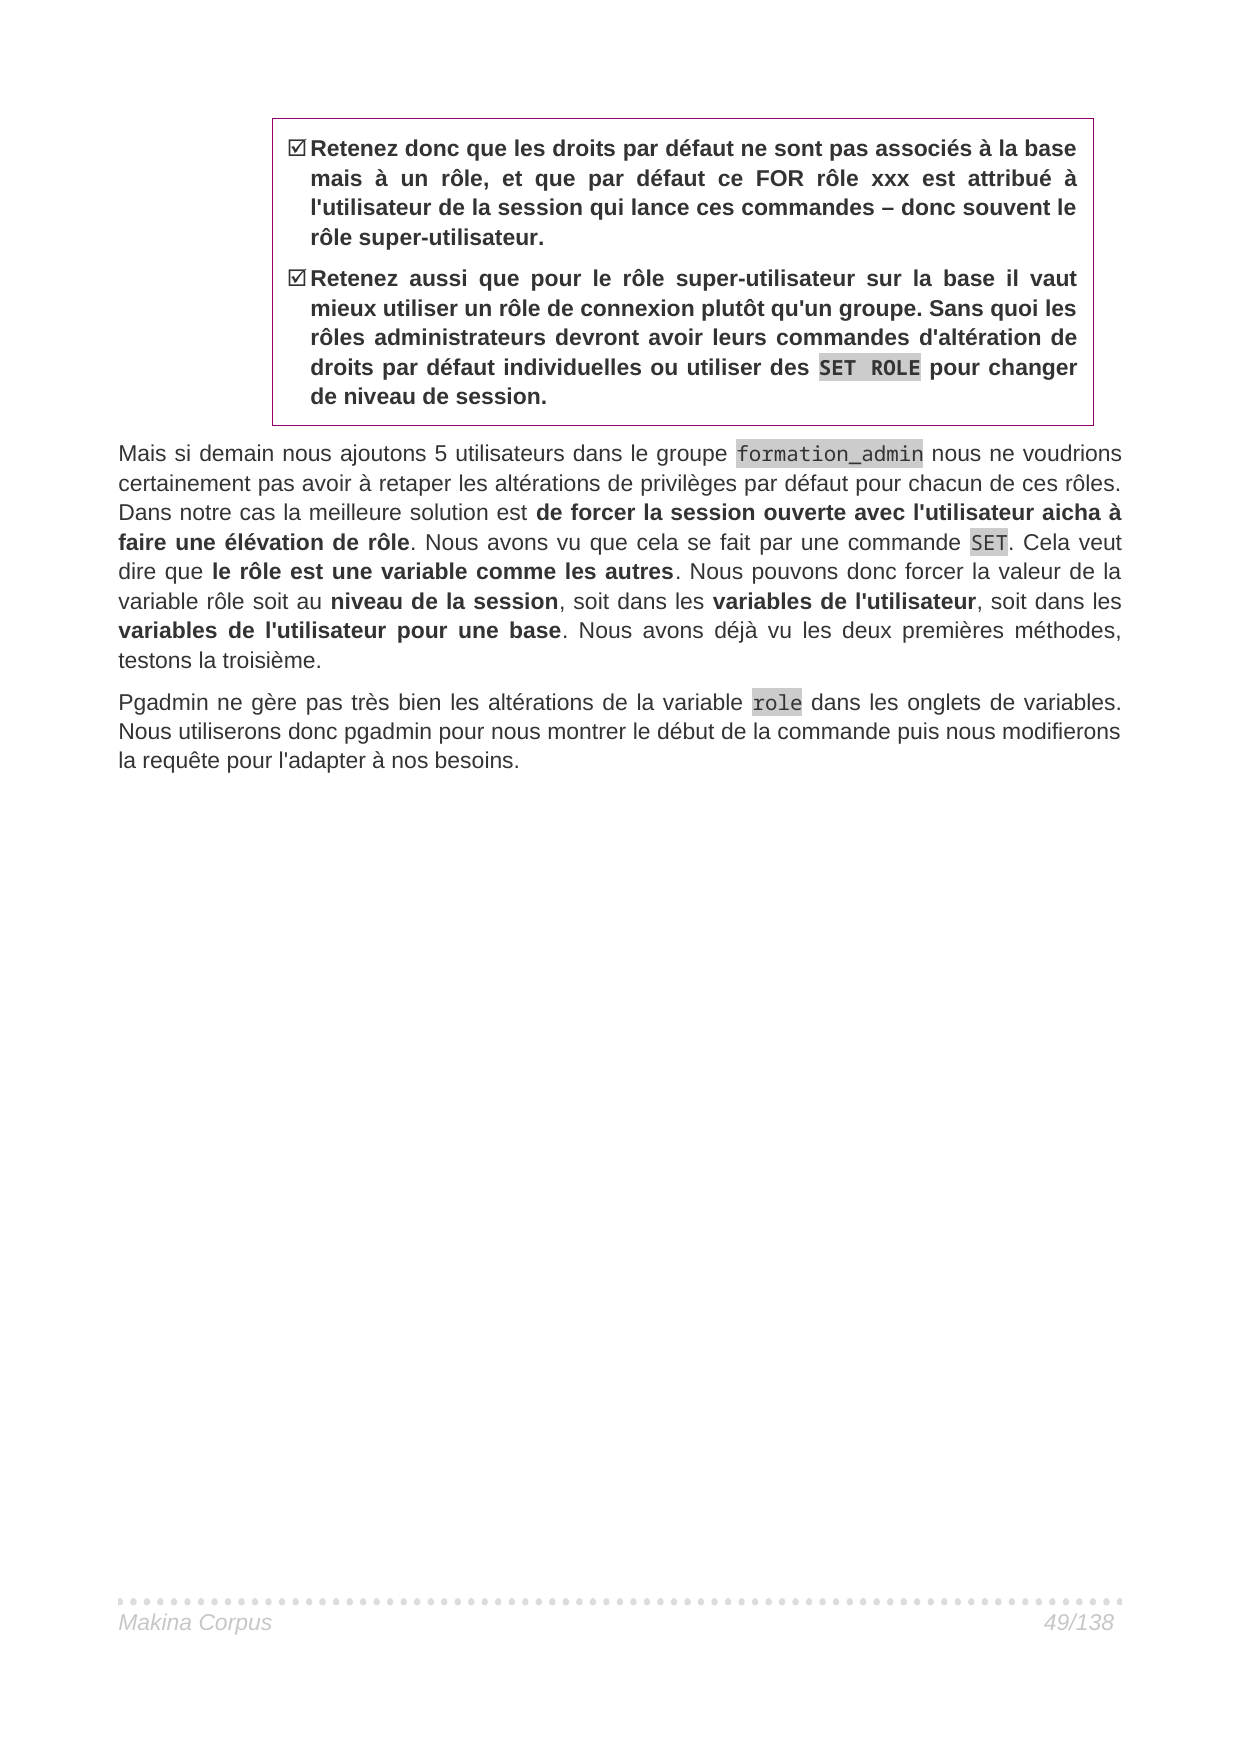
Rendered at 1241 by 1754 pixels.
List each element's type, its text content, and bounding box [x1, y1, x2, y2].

list Retenez donc que les droits par défaut ne sont pas associés à la base mais à un rôle, et que par défaut ce FOR rôle xxx est attribué à l'utilisateur de la session qui lance ces commandes – donc souvent le rôle super-utilisateur. [273, 119, 1093, 248]
text Mais si demain nous ajoutons 5 utilisateurs dans le groupe formation_admin nous ne voudrions certainement pas avoir à retaper les altérations de privilèges par défaut pour chacun de ces rôles. Dans notre cas la meilleure solution est de forcer la session ouverte avec l'utilisateur aicha à faire une élévation de rôle. Nous avons vu que cela se fait par une commande SET. Cela veut dire que le rôle est une variable comme les autres. Nous pouvons donc forcer la valeur de la variable rôle soit au niveau de la session, soit dans les variables de l'utilisateur, soit dans les variables de l'utilisateur pour une base. Nous avons déjà vu les deux premières méthodes, testons la troisième. [118, 438, 1122, 674]
picture [118, 1593, 1123, 1610]
text Pgadmin ne gère pas très bien les altérations de la variable role dans les onglets de variables. Nous utiliserons donc pgadmin pour nous montrer le début de la commande puis nous modifierons la requête pour l'adapter à nos besoins. [118, 686, 1122, 775]
list Retenez aussi que pour le rôle super-utilisateur sur la base il vaut mieux utiliser un rôle de connexion plutôt qu'un groupe. Sans quoi les rôles administrateurs devront avoir leurs commandes d'altération de droits par défaut individuelles ou utiliser des SET ROLE pour changer de niveau de session. [273, 248, 1093, 425]
